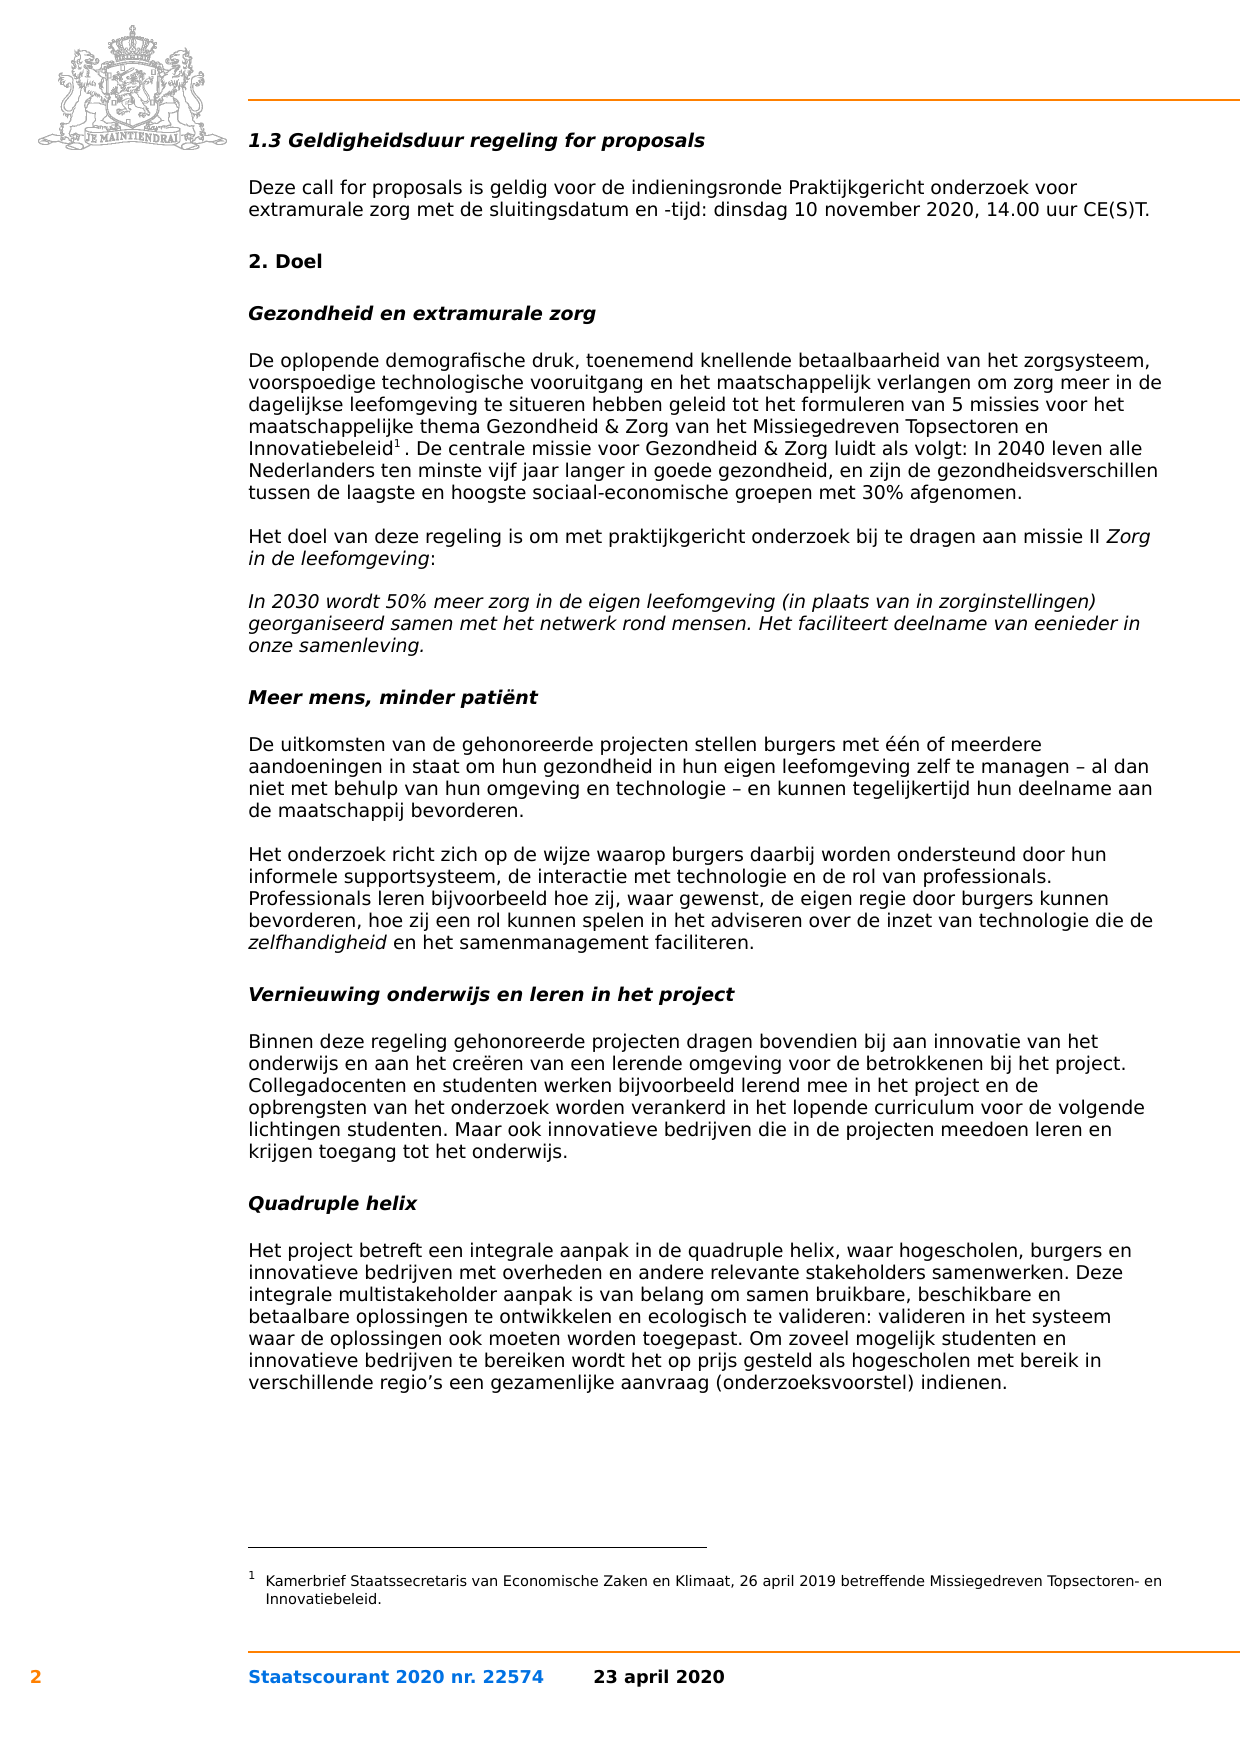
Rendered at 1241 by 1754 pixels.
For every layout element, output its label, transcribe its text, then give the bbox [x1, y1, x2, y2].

text De uitkomsten van de gehonoreerde projecten stellen burgers met één of meerdere aandoeningen in staat om hun gezondheid in hun eigen leefomgeving zelf te managen – al dan niet met behulp van hun omgeving en technologie – en kunnen tegelijkertijd hun deelname aan de maatschappij bevorderen. [248, 734, 1163, 822]
subtitle 2. Doel [248, 251, 1163, 273]
text Het doel van deze regeling is om met praktijkgericht onderzoek bij te dragen aan missie II Zorg in de leefomgeving: [248, 526, 1163, 569]
subtitle 1.3 Geldigheidsduur regeling for proposals [248, 130, 1163, 152]
text Deze call for proposals is geldig voor de indieningsronde Praktijkgericht onderzoek voor extramurale zorg met de sluitingsdatum en -tijd: dinsdag 10 november 2020, 14.00 uur CE(S)T. [248, 177, 1163, 221]
text Kamerbrief Staatssecretaris van Economische Zaken en Klimaat, 26 april 2019 betreffende Missiegedreven Topsectoren- en Innovatiebeleid. [248, 1569, 1163, 1608]
subtitle Meer mens, minder patiënt [248, 687, 1163, 709]
subtitle Quadruple helix [248, 1193, 1163, 1215]
text Het onderzoek richt zich op de wijze waarop burgers daarbij worden ondersteund door hun informele supportsysteem, de interactie met technologie en de rol van professionals. Professionals leren bijvoorbeeld hoe zij, waar gewenst, de eigen regie door burgers kunnen bevorderen, hoe zij een rol kunnen spelen in het adviseren over de inzet van technologie die de zelfhandigheid en het samenmanagement faciliteren. [248, 844, 1163, 954]
text De oplopende demografische druk, toenemend knellende betaalbaarheid van het zorgsysteem, voorspoedige technologische vooruitgang en het maatschappelijk verlangen om zorg meer in de dagelijkse leefomgeving te situeren hebben geleid tot het formuleren van 5 missies voor het maatschappelijke thema Gezondheid & Zorg van het Missiegedreven Topsectoren en Innovatiebeleid. De centrale missie voor Gezondheid & Zorg luidt als volgt: In 2040 leven alle Nederlanders ten minste vijf jaar langer in goede gezondheid, en zijn de gezondheidsverschillen tussen de laagste en hoogste sociaal-economische groepen met 30% afgenomen. [248, 350, 1163, 504]
subtitle Gezondheid en extramurale zorg [248, 303, 1163, 325]
text Het project betreft een integrale aanpak in de quadruple helix, waar hogescholen, burgers en innovatieve bedrijven met overheden en andere relevante stakeholders samenwerken. Deze integrale multistakeholder aanpak is van belang om samen bruikbare, beschikbare en betaalbare oplossingen te ontwikkelen en ecologisch te valideren: valideren in het systeem waar de oplossingen ook moeten worden toegepast. Om zoveel mogelijk studenten en innovatieve bedrijven te bereiken wordt het op prijs gesteld als hogescholen met bereik in verschillende regio’s een gezamenlijke aanvraag (onderzoeksvoorstel) indienen. [248, 1240, 1163, 1394]
text In 2030 wordt 50% meer zorg in de eigen leefomgeving (in plaats van in zorginstellingen) georganiseerd samen met het netwerk rond mensen. Het faciliteert deelname van eenieder in onze samenleving. [248, 591, 1163, 657]
subtitle Vernieuwing onderwijs en leren in het project [248, 984, 1163, 1006]
picture [38, 25, 227, 150]
text Binnen deze regeling gehonoreerde projecten dragen bovendien bij aan innovatie van het onderwijs en aan het creëren van een lerende omgeving voor de betrokkenen bij het project. Collegadocenten en studenten werken bijvoorbeeld lerend mee in het project en de opbrengsten van het onderzoek worden verankerd in het lopende curriculum voor de volgende lichtingen studenten. Maar ook innovatieve bedrijven die in de projecten meedoen leren en krijgen toegang tot het onderwijs. [248, 1031, 1163, 1163]
